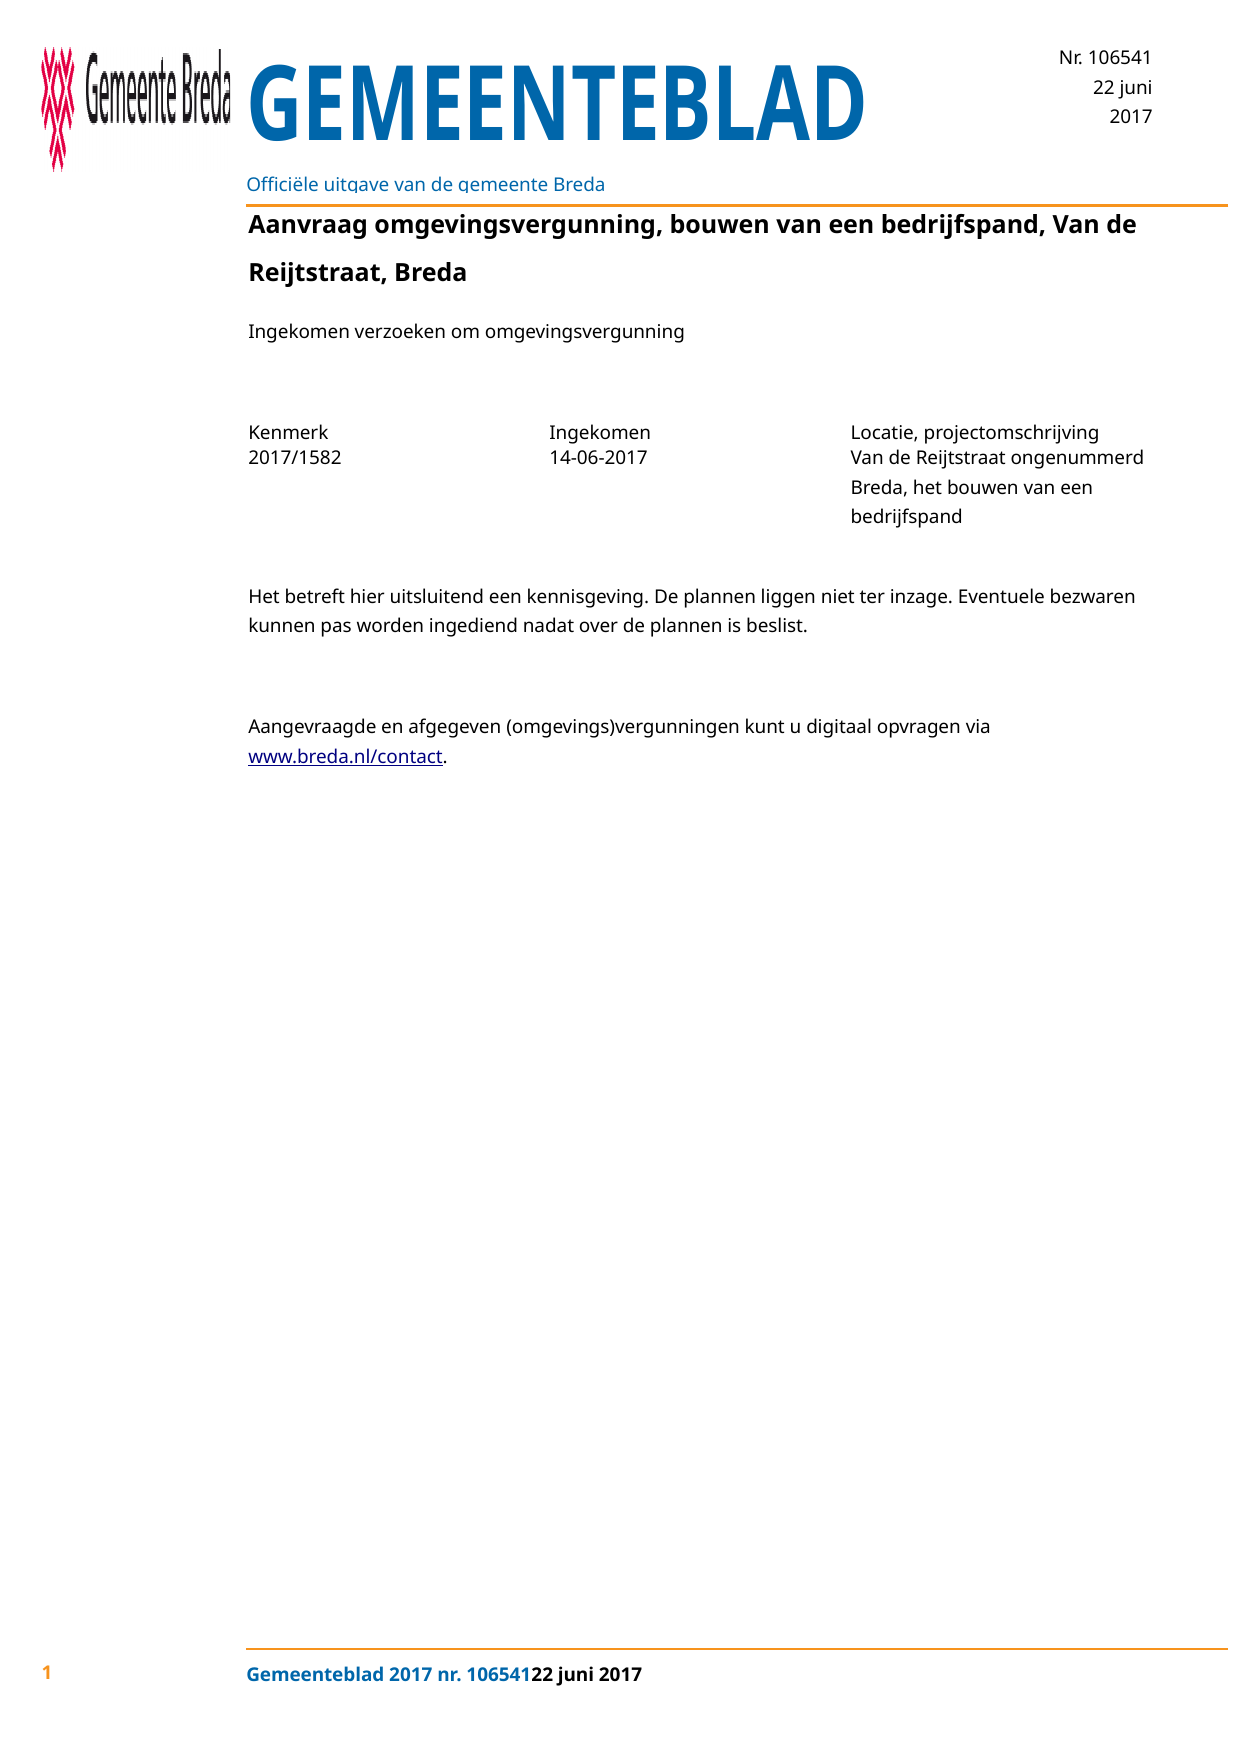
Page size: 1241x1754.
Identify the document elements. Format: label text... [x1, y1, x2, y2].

table_header Locatie, projectomschrijving [850, 419, 1152, 444]
table_header Ingekomen [549, 419, 850, 444]
table_header Kenmerk [248, 419, 549, 444]
text Aangevraagde en afgegeven (omgevings)vergunningen kunt u digitaal opvragen via www.breda.nl/contact. [248, 713, 1152, 769]
picture [41, 47, 231, 172]
text Ingekomen verzoeken om omgevingsvergunning [248, 318, 1152, 344]
text Het betreft hier uitsluitend een kennisgeving. De plannen liggen niet ter inzage. Eventuele bezwaren kunnen pas worden ingediend nadat over de plannen is beslist. [248, 583, 1152, 638]
table_cell 14-06-2017 [549, 445, 850, 529]
table_cell 2017/1582 [248, 445, 549, 529]
table_cell Van de Reijtstraat ongenummerd Breda, het bouwen van een bedrijfspand [850, 445, 1152, 529]
text Aanvraag omgevingsvergunning, bouwen van een bedrijfspand, Van de Reijtstraat, Breda [248, 207, 1152, 288]
